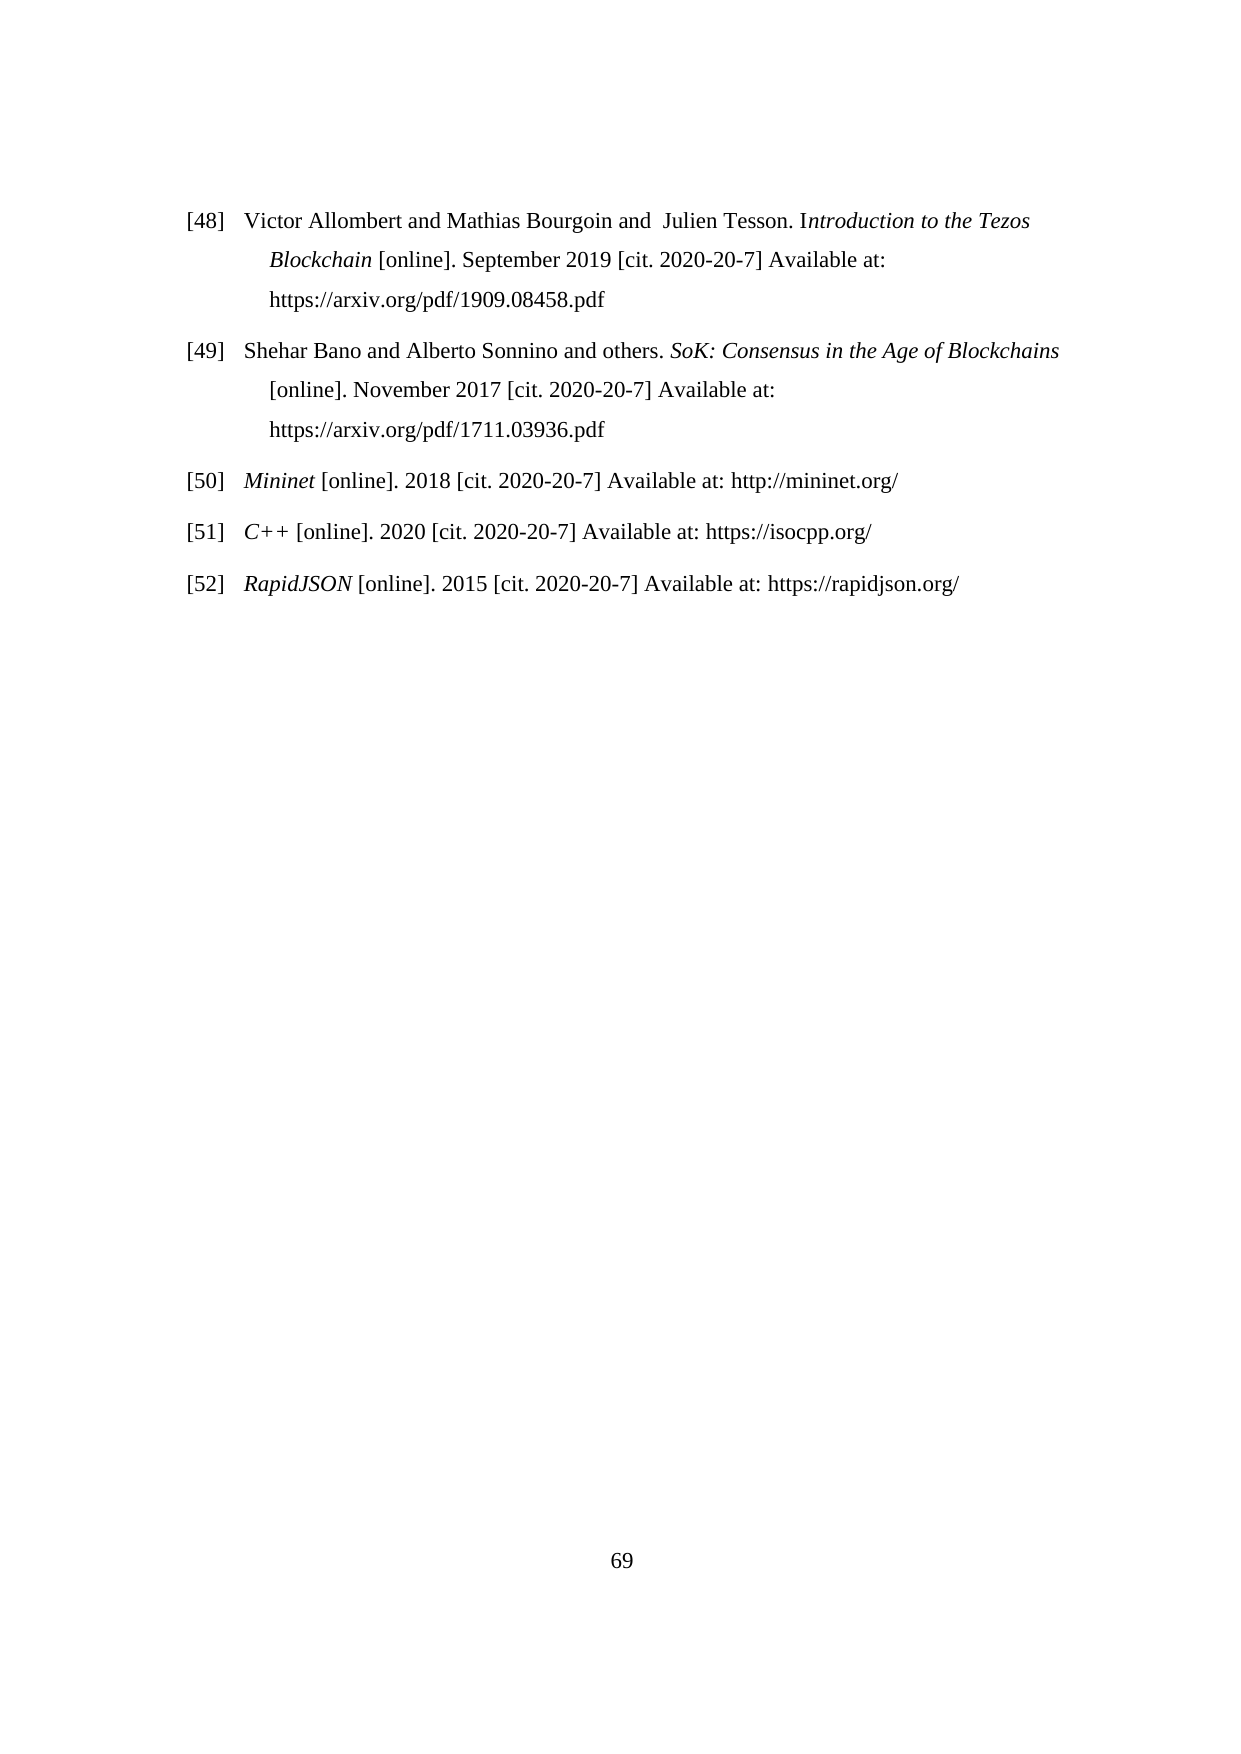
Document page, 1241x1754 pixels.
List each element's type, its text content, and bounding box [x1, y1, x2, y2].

list RapidJSON [online]. 2015 [cit. 2020-20-7] Available at: https://rapidjson.org/ [186, 569, 1075, 596]
list Victor Allombert and Mathias Bourgoin and Julien Tesson. Introduction to the Tezos Blockchain [online]. September 2019 [cit. 2020-20-7] Available at: https://arxiv.org/pdf/1909.08458.pdf [186, 207, 1075, 312]
list C++ [online]. 2020 [cit. 2020-20-7] Available at: https://isocpp.org/ [186, 518, 1075, 545]
list Shehar Bano and Alberto Sonnino and others. SoK: Consensus in the Age of Blockchains [online]. November 2017 [cit. 2020-20-7] Available at: https://arxiv.org/pdf/1711.03936.pdf [186, 337, 1075, 442]
list Mininet [online]. 2018 [cit. 2020-20-7] Available at: http://mininet.org/ [186, 467, 1075, 493]
